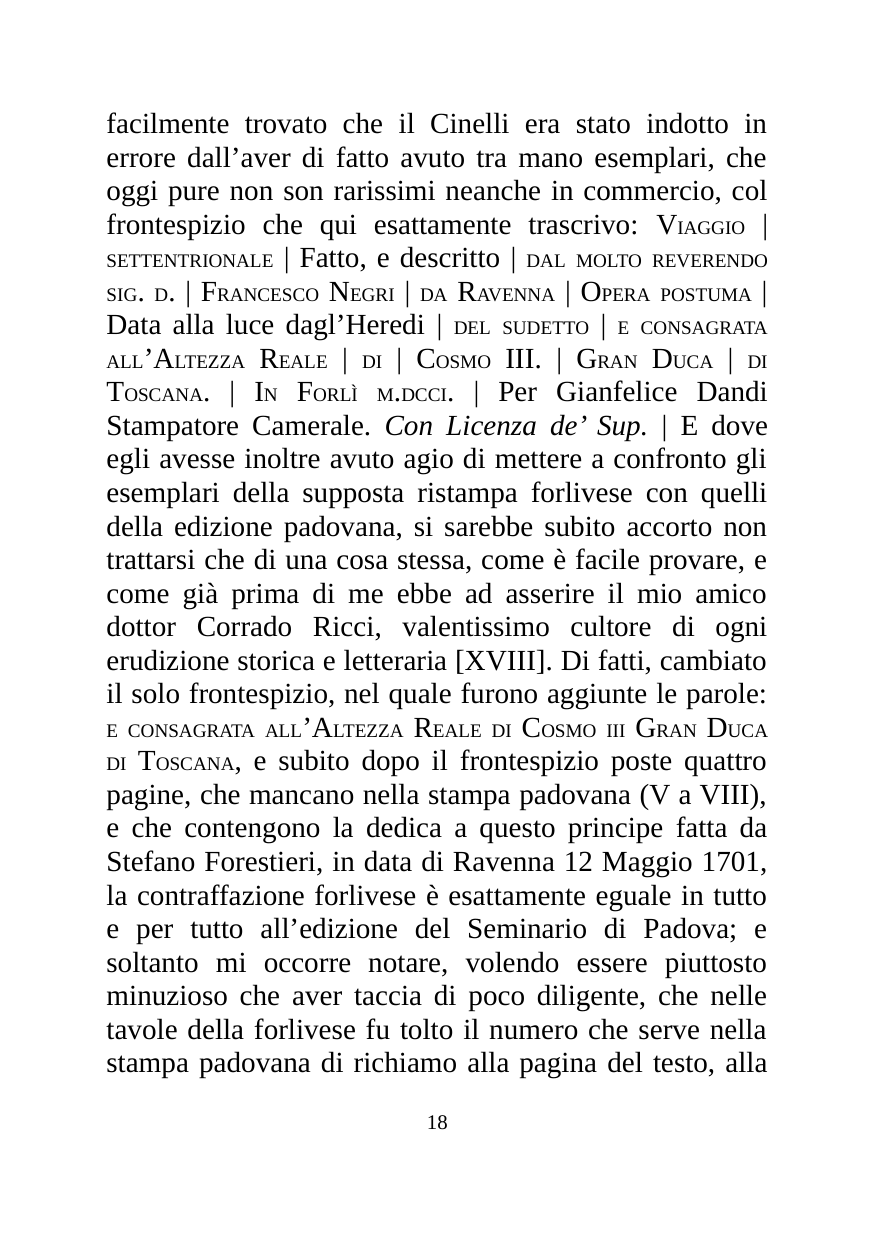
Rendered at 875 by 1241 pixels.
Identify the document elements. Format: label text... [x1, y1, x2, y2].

text facilmente trovato che il Cinelli era stato indotto in errore dall’aver di fatto avuto tra mano esemplari, che oggi pure non son rarissimi neanche in commercio, col frontespizio che qui esattamente trascrivo: Viaggio | settentrionale | Fatto, e descritto | dal molto reverendo sig. d. | Francesco Negri | da Ravenna | Opera postuma | Data alla luce dagl’Heredi | del sudetto | e consagrata all’Altezza Reale | di | Cosmo III. | Gran Duca | di Toscana. | In Forlì m.dcci. | Per Gianfelice Dandi Stampatore Camerale. Con Licenza de’ Sup. | E dove egli avesse inoltre avuto agio di mettere a confronto gli esemplari della supposta ristampa forlivese con quelli della edizione padovana, si sarebbe subito accorto non trattarsi che di una cosa stessa, come è facile provare, e come già prima di me ebbe ad asserire il mio amico dottor Corrado Ricci, valentissimo cultore di ogni erudizione storica e letteraria [XVIII]. Di fatti, cambiato il solo frontespizio, nel quale furono aggiunte le parole: e consagrata all’Altezza Reale di Cosmo iii Gran Duca di Toscana, e subito dopo il frontespizio poste quattro pagine, che mancano nella stampa padovana (V a VIII), e che contengono la dedica a questo principe fatta da Stefano Forestieri, in data di Ravenna 12 Maggio 1701, la contraffazione forlivese è esattamente eguale in tutto e per tutto all’edizione del Seminario di Padova; e soltanto mi occorre notare, volendo essere piuttosto minuzioso che aver taccia di poco diligente, che nelle tavole della forlivese fu tolto il numero che serve nella stampa padovana di richiamo alla pagina del testo, alla [106, 106, 768, 1079]
